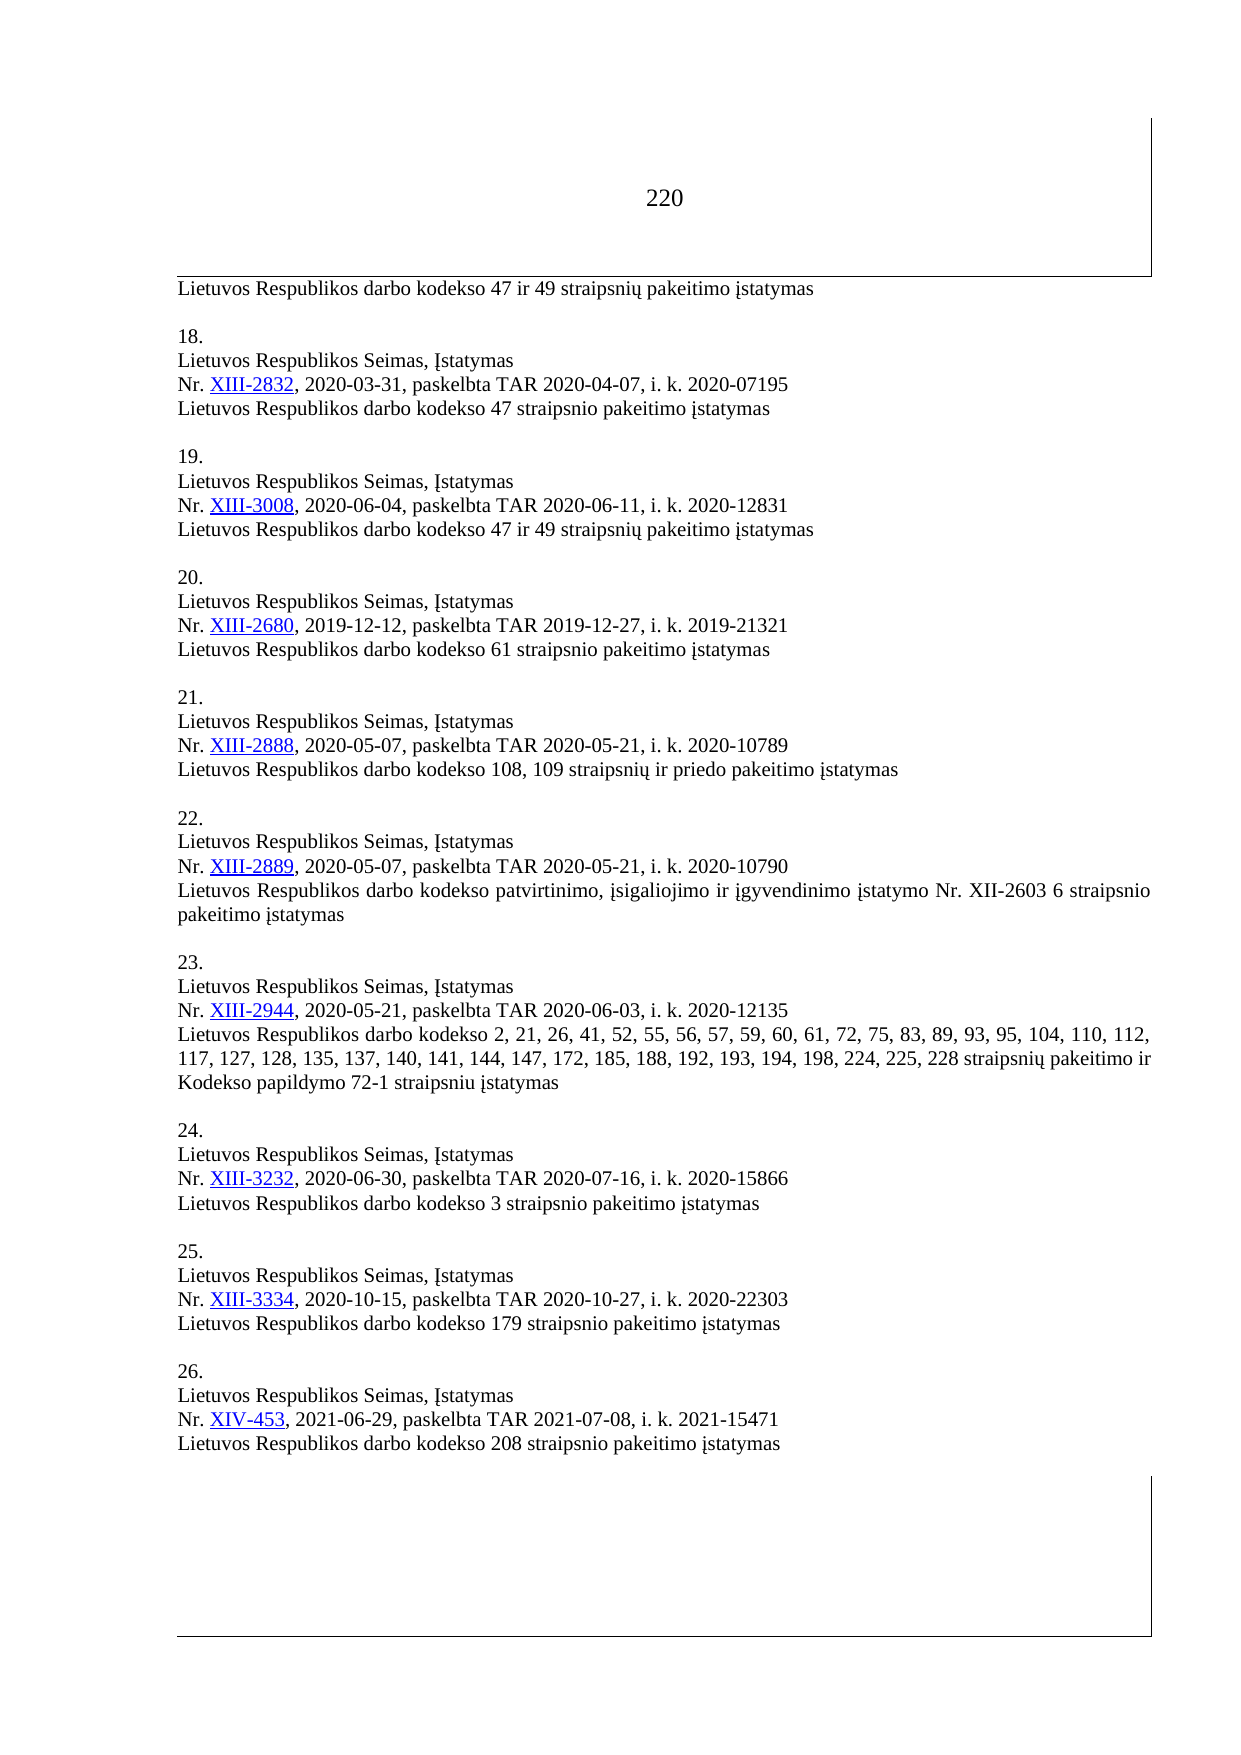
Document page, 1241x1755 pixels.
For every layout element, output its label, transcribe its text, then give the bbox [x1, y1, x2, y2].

text Nr. XIII-3334, 2020-10-15, paskelbta TAR 2020-10-27, i. k. 2020-22303 [177, 1287, 1152, 1311]
text Lietuvos Respublikos darbo kodekso patvirtinimo, įsigaliojimo ir įgyvendinimo įstatymo Nr. XII-2603 6 straipsnio pakeitimo įstatymas [177, 878, 1152, 926]
text Lietuvos Respublikos darbo kodekso 208 straipsnio pakeitimo įstatymas [177, 1431, 1152, 1455]
text Lietuvos Respublikos darbo kodekso 47 ir 49 straipsnių pakeitimo įstatymas [177, 276, 1152, 300]
text Lietuvos Respublikos darbo kodekso 3 straipsnio pakeitimo įstatymas [177, 1190, 1152, 1214]
text Lietuvos Respublikos Seimas, Įstatymas [177, 829, 1152, 853]
text Nr. XIII-2889, 2020-05-07, paskelbta TAR 2020-05-21, i. k. 2020-10790 [177, 853, 1152, 878]
text 26. [177, 1359, 1152, 1383]
text 19. [177, 444, 1152, 468]
text Lietuvos Respublikos Seimas, Įstatymas [177, 1263, 1152, 1287]
text 23. [177, 950, 1152, 974]
text Lietuvos Respublikos Seimas, Įstatymas [177, 1142, 1152, 1166]
text 20. [177, 565, 1152, 589]
text Nr. XIII-2944, 2020-05-21, paskelbta TAR 2020-06-03, i. k. 2020-12135 [177, 998, 1152, 1022]
text Nr. XIII-2832, 2020-03-31, paskelbta TAR 2020-04-07, i. k. 2020-07195 [177, 372, 1152, 396]
text Nr. XIII-2680, 2019-12-12, paskelbta TAR 2019-12-27, i. k. 2019-21321 [177, 613, 1152, 637]
text Lietuvos Respublikos Seimas, Įstatymas [177, 348, 1152, 372]
text Nr. XIII-3232, 2020-06-30, paskelbta TAR 2020-07-16, i. k. 2020-15866 [177, 1166, 1152, 1190]
text Lietuvos Respublikos Seimas, Įstatymas [177, 709, 1152, 733]
text Lietuvos Respublikos darbo kodekso 47 straipsnio pakeitimo įstatymas [177, 396, 1152, 420]
text Lietuvos Respublikos Seimas, Įstatymas [177, 468, 1152, 493]
text Nr. XIII-2888, 2020-05-07, paskelbta TAR 2020-05-21, i. k. 2020-10789 [177, 733, 1152, 757]
text 25. [177, 1238, 1152, 1263]
text Lietuvos Respublikos darbo kodekso 2, 21, 26, 41, 52, 55, 56, 57, 59, 60, 61, 72, 75, 83, 89, 93, 95, 104, 110, 112, 117, 127, 128, 135, 137, 140, 141, 144, 147, 172, 185, 188, 192, 193, 194, 198, 224, 225, 228 straipsnių pakeitimo ir Kodekso papildymo 72-1 straipsniu įstatymas [177, 1022, 1152, 1094]
text 21. [177, 685, 1152, 709]
text Lietuvos Respublikos darbo kodekso 108, 109 straipsnių ir priedo pakeitimo įstatymas [177, 757, 1152, 781]
text Lietuvos Respublikos darbo kodekso 179 straipsnio pakeitimo įstatymas [177, 1311, 1152, 1335]
text Lietuvos Respublikos Seimas, Įstatymas [177, 974, 1152, 998]
text Lietuvos Respublikos darbo kodekso 47 ir 49 straipsnių pakeitimo įstatymas [177, 517, 1152, 541]
text 22. [177, 805, 1152, 829]
text 18. [177, 324, 1152, 348]
text Lietuvos Respublikos Seimas, Įstatymas [177, 589, 1152, 613]
text Lietuvos Respublikos darbo kodekso 61 straipsnio pakeitimo įstatymas [177, 637, 1152, 661]
text Lietuvos Respublikos Seimas, Įstatymas [177, 1383, 1152, 1407]
text Nr. XIV-453, 2021-06-29, paskelbta TAR 2021-07-08, i. k. 2021-15471 [177, 1407, 1152, 1431]
text Nr. XIII-3008, 2020-06-04, paskelbta TAR 2020-06-11, i. k. 2020-12831 [177, 493, 1152, 517]
text 24. [177, 1118, 1152, 1142]
